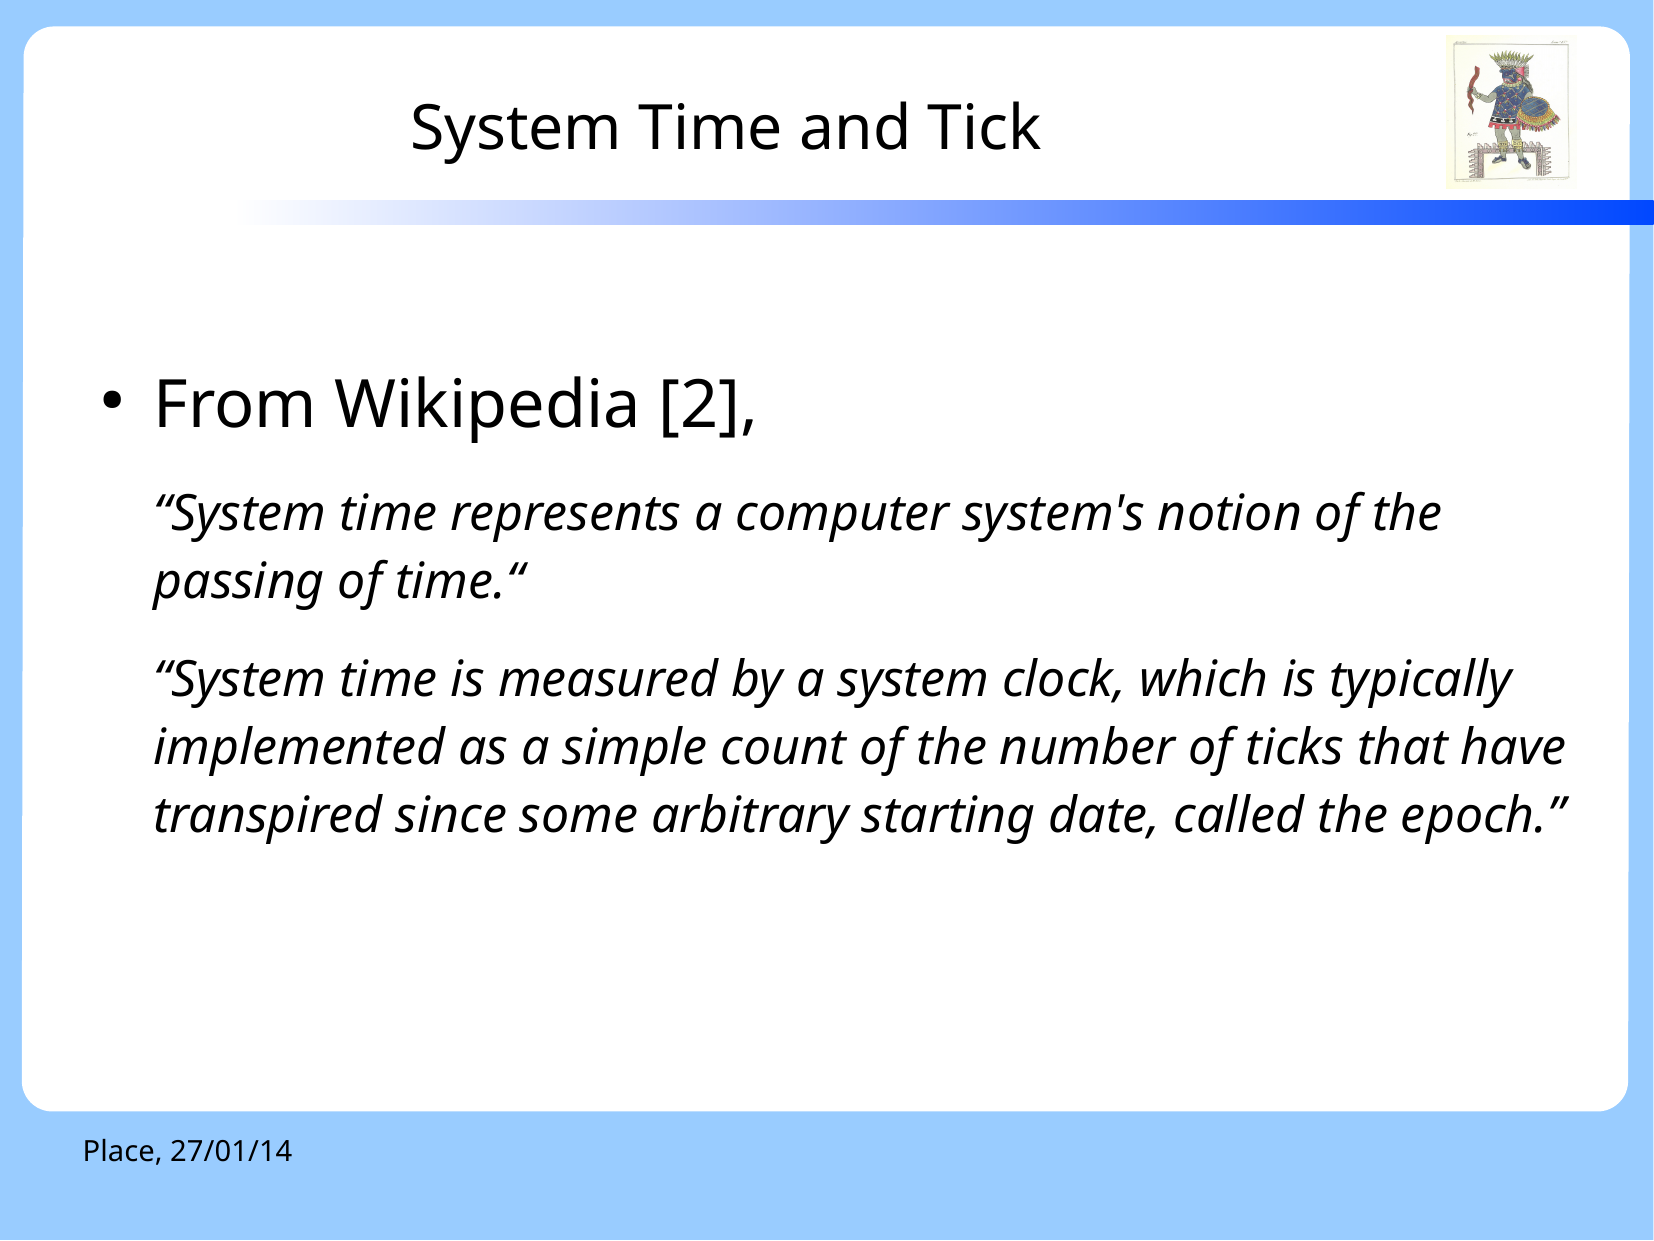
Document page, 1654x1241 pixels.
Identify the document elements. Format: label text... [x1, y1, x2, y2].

list From Wikipedia [2], “System time represents a computer system's notion of the passing of time.“ “System time is measured by a system clock, which is typically implemented as a simple count of the number of ticks that have transpired since some arbitrary starting date, called the epoch.” [82, 236, 1571, 1055]
picture [1446, 35, 1577, 189]
title System Time and Tick [82, 49, 1371, 201]
